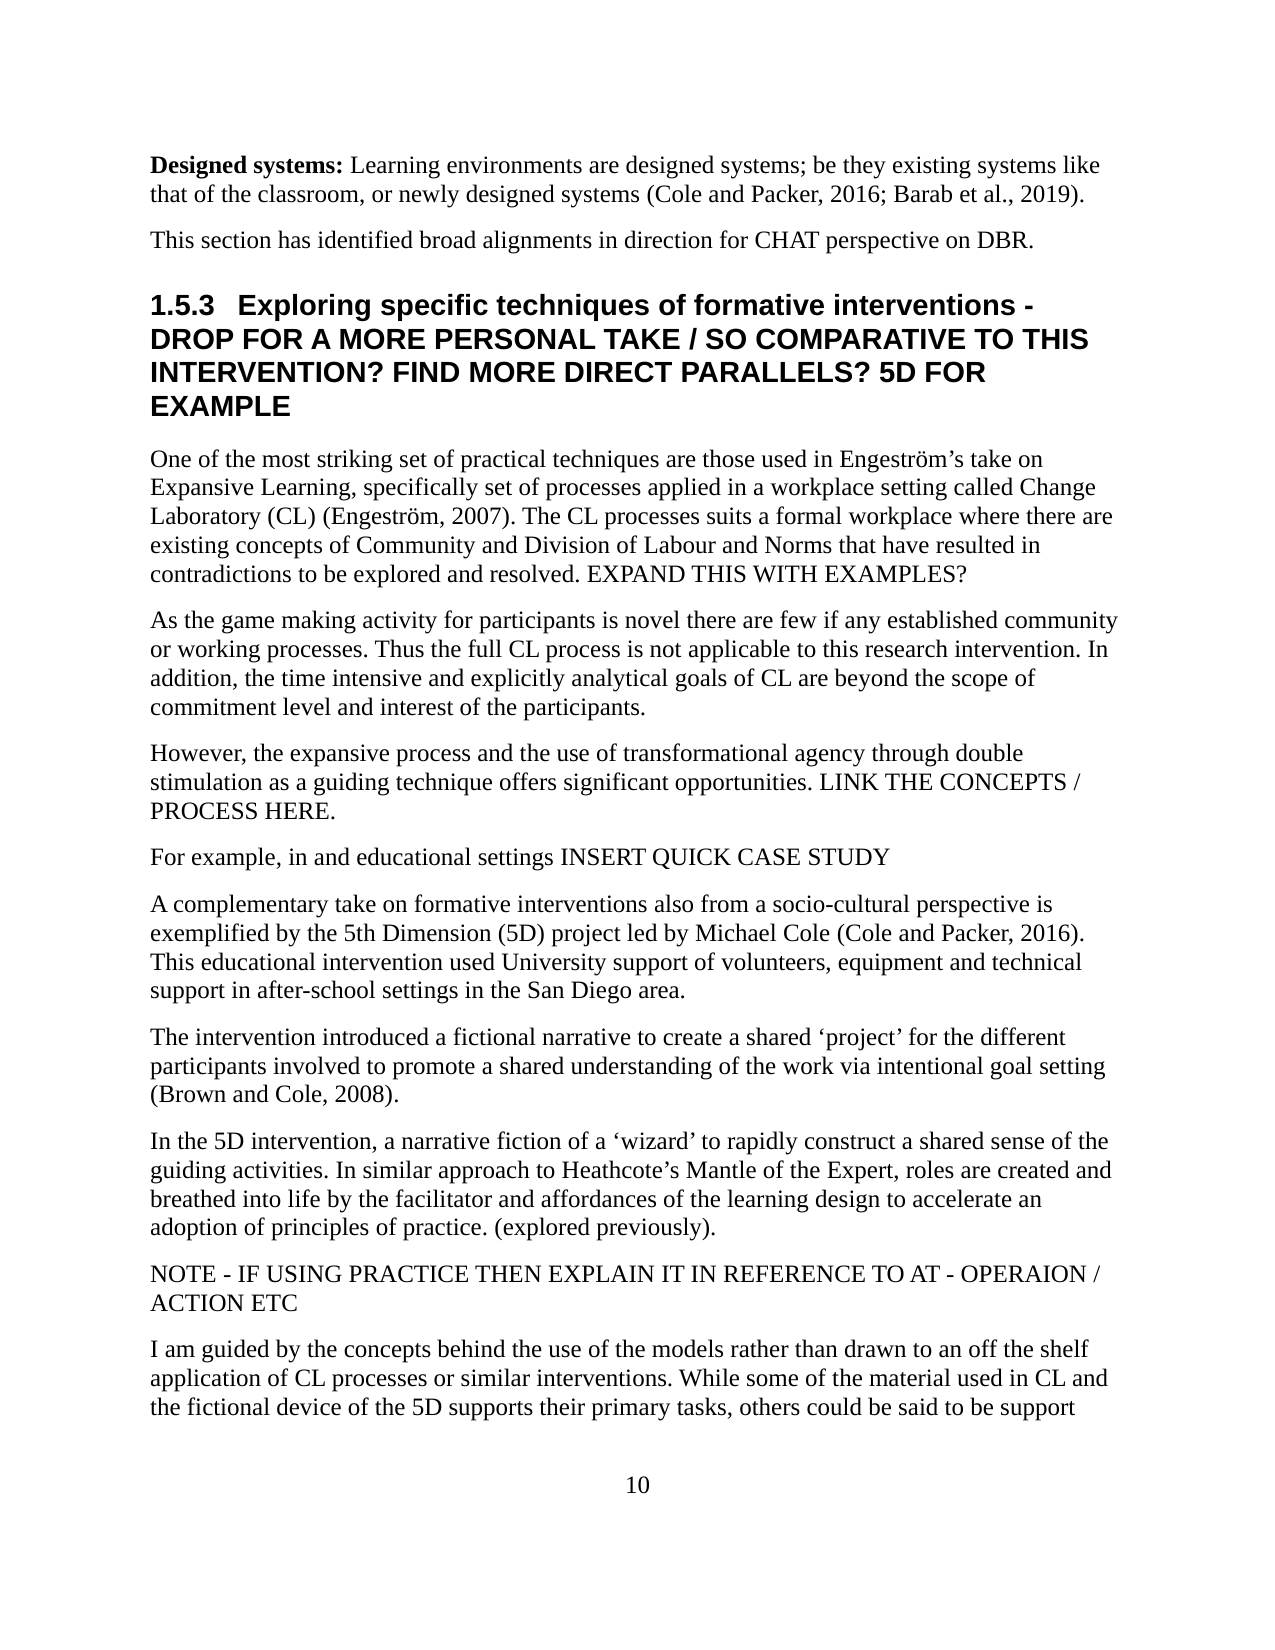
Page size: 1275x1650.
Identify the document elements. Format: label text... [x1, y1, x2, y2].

text This section has identified broad alignments in direction for CHAT perspective on DBR. [150, 225, 1125, 254]
text NOTE - IF USING PRACTICE THEN EXPLAIN IT IN REFERENCE TO AT - OPERAION / ACTION ETC [150, 1259, 1125, 1317]
text A complementary take on formative interventions also from a socio-cultural perspective is exemplified by the 5th Dimension (5D) project led by Michael Cole (Cole and Packer, 2016). This educational intervention used University support of volunteers, equipment and technical support in after-school settings in the San Diego area. [150, 889, 1125, 1004]
text I am guided by the concepts behind the use of the models rather than drawn to an off the shelf application of CL processes or similar interventions. While some of the material used in CL and the fictional device of the 5D supports their primary tasks, others could be said to be support [150, 1334, 1125, 1421]
subtitle Exploring specific techniques of formative interventions - DROP FOR A MORE PERSONAL TAKE / SO COMPARATIVE TO THIS INTERVENTION? FIND MORE DIRECT PARALLELS? 5D FOR EXAMPLE [150, 288, 1125, 422]
text Designed systems: Learning environments are designed systems; be they existing systems like that of the classroom, or newly designed systems (Cole and Packer, 2016; Barab et al., 2019). [150, 150, 1125, 207]
text For example, in and educational settings INSERT QUICK CASE STUDY [150, 842, 1125, 871]
text In the 5D intervention, a narrative fiction of a ‘wizard’ to rapidly construct a shared sense of the guiding activities. In similar approach to Heathcote’s Mantle of the Expert, roles are created and breathed into life by the facilitator and affordances of the learning design to accelerate an adoption of principles of practice. (explored previously). [150, 1126, 1125, 1241]
text The intervention introduced a fictional narrative to create a shared ‘project’ for the different participants involved to promote a shared understanding of the work via intentional goal setting (Brown and Cole, 2008). [150, 1022, 1125, 1108]
text As the game making activity for participants is novel there are few if any established community or working processes. Thus the full CL process is not applicable to this research intervention. In addition, the time intensive and explicitly analytical goals of CL are beyond the scope of commitment level and interest of the participants. [150, 605, 1125, 720]
text One of the most striking set of practical techniques are those used in Engeström’s take on Expansive Learning, specifically set of processes applied in a workplace setting called Change Laboratory (CL) (Engeström, 2007). The CL processes suits a formal workplace where there are existing concepts of Community and Division of Labour and Norms that have resulted in contradictions to be explored and resolved. EXPAND THIS WITH EXAMPLES? [150, 444, 1125, 587]
text However, the expansive process and the use of transformational agency through double stimulation as a guiding technique offers significant opportunities. LINK THE CONCEPTS / PROCESS HERE. [150, 738, 1125, 824]
